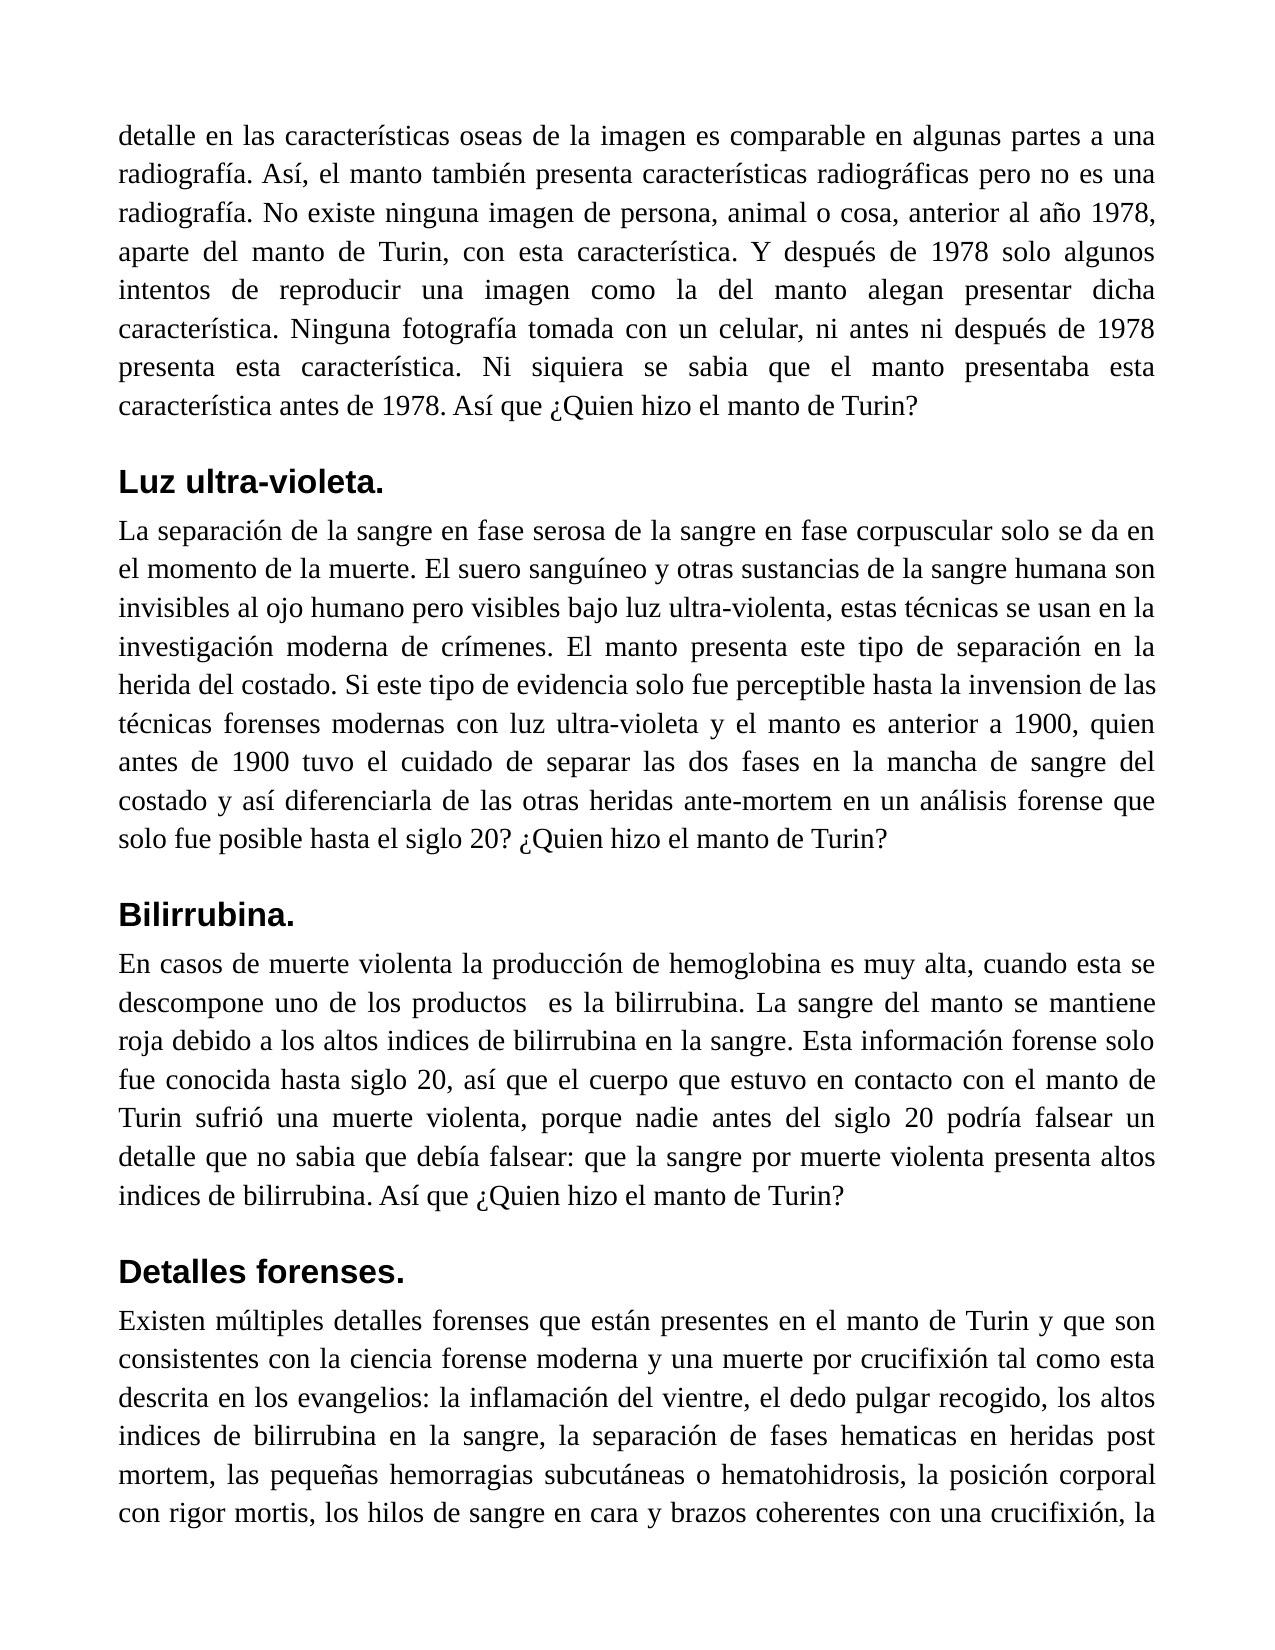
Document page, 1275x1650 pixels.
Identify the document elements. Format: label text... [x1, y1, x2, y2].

text La separación de la sangre en fase serosa de la sangre en fase corpuscular solo se da en el momento de la muerte. El suero sanguíneo y otras sustancias de la sangre humana son invisibles al ojo humano pero visibles bajo luz ultra-violenta, estas técnicas se usan en la investigación moderna de crímenes. El manto presenta este tipo de separación en la herida del costado. Si este tipo de evidencia solo fue perceptible hasta la invension de las técnicas forenses modernas con luz ultra-violeta y el manto es anterior a 1900, quien antes de 1900 tuvo el cuidado de separar las dos fases en la mancha de sangre del costado y así diferenciarla de las otras heridas ante-mortem en un análisis forense que solo fue posible hasta el siglo 20? ¿Quien hizo el manto de Turin? [118, 513, 1157, 855]
subtitle Bilirrubina. [118, 895, 1157, 934]
subtitle Luz ultra-violeta. [118, 462, 1157, 501]
text detalle en las características oseas de la imagen es comparable en algunas partes a una radiografía. Así, el manto también presenta características radiográficas pero no es una radiografía. No existe ninguna imagen de persona, animal o cosa, anterior al año 1978, aparte del manto de Turin, con esta característica. Y después de 1978 solo algunos intentos de reproducir una imagen como la del manto alegan presentar dicha característica. Ninguna fotografía tomada con un celular, ni antes ni después de 1978 presenta esta característica. Ni siquiera se sabia que el manto presentaba esta característica antes de 1978. Así que ¿Quien hizo el manto de Turin? [118, 118, 1157, 421]
text Existen múltiples detalles forenses que están presentes en el manto de Turin y que son consistentes con la ciencia forense moderna y una muerte por crucifixión tal como esta descrita en los evangelios: la inflamación del vientre, el dedo pulgar recogido, los altos indices de bilirrubina en la sangre, la separación de fases hematicas en heridas post mortem, las pequeñas hemorragias subcutáneas o hematohidrosis, la posición corporal con rigor mortis, los hilos de sangre en cara y brazos coherentes con una crucifixión, la [118, 1303, 1157, 1529]
text En casos de muerte violenta la producción de hemoglobina es muy alta, cuando esta se descompone uno de los productos es la bilirrubina. La sangre del manto se mantiene roja debido a los altos indices de bilirrubina en la sangre. Esta información forense solo fue conocida hasta siglo 20, así que el cuerpo que estuvo en contacto con el manto de Turin sufrió una muerte violenta, porque nadie antes del siglo 20 podría falsear un detalle que no sabia que debía falsear: que la sangre por muerte violenta presenta altos indices de bilirrubina. Así que ¿Quien hizo el manto de Turin? [118, 946, 1157, 1211]
subtitle Detalles forenses. [118, 1252, 1157, 1290]
